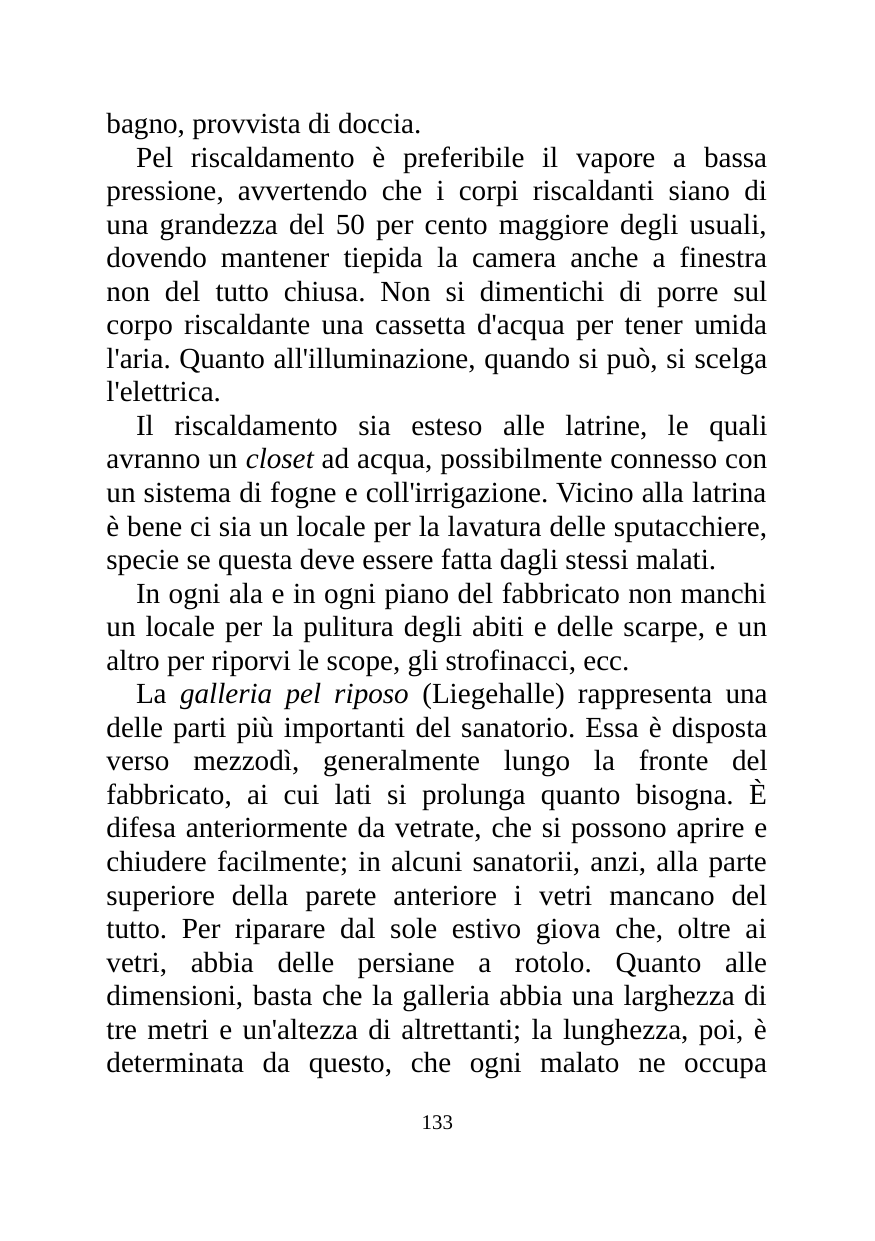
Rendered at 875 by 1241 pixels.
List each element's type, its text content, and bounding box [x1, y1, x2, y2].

text Pel riscaldamento è preferibile il vapore a bassa pressione, avvertendo che i corpi riscaldanti siano di una grandezza del 50 per cento maggiore degli usuali, dovendo mantener tiepida la camera anche a finestra non del tutto chiusa. Non si dimentichi di porre sul corpo riscaldante una cassetta d'acqua per tener umida l'aria. Quanto all'illuminazione, quando si può, si scelga l'elettrica. [106, 140, 768, 408]
text bagno, provvista di doccia. [106, 106, 768, 140]
text La galleria pel riposo (Liegehalle) rappresenta una delle parti più importanti del sanatorio. Essa è disposta verso mezzodì, generalmente lungo la fronte del fabbricato, ai cui lati si prolunga quanto bisogna. È difesa anteriormente da vetrate, che si possono aprire e chiudere facilmente; in alcuni sanatorii, anzi, alla parte superiore della parete anteriore i vetri mancano del tutto. Per riparare dal sole estivo giova che, oltre ai vetri, abbia delle persiane a rotolo. Quanto alle dimensioni, basta che la galleria abbia una larghezza di tre metri e un'altezza di altrettanti; la lunghezza, poi, è determinata da questo, che ogni malato ne occupa [106, 676, 768, 1079]
text In ogni ala e in ogni piano del fabbricato non manchi un locale per la pulitura degli abiti e delle scarpe, e un altro per riporvi le scope, gli strofinacci, ecc. [106, 576, 768, 676]
text Il riscaldamento sia esteso alle latrine, le quali avranno un closet ad acqua, possibilmente connesso con un sistema di fogne e coll'irrigazione. Vicino alla latrina è bene ci sia un locale per la lavatura delle sputacchiere, specie se questa deve essere fatta dagli stessi malati. [106, 408, 768, 576]
